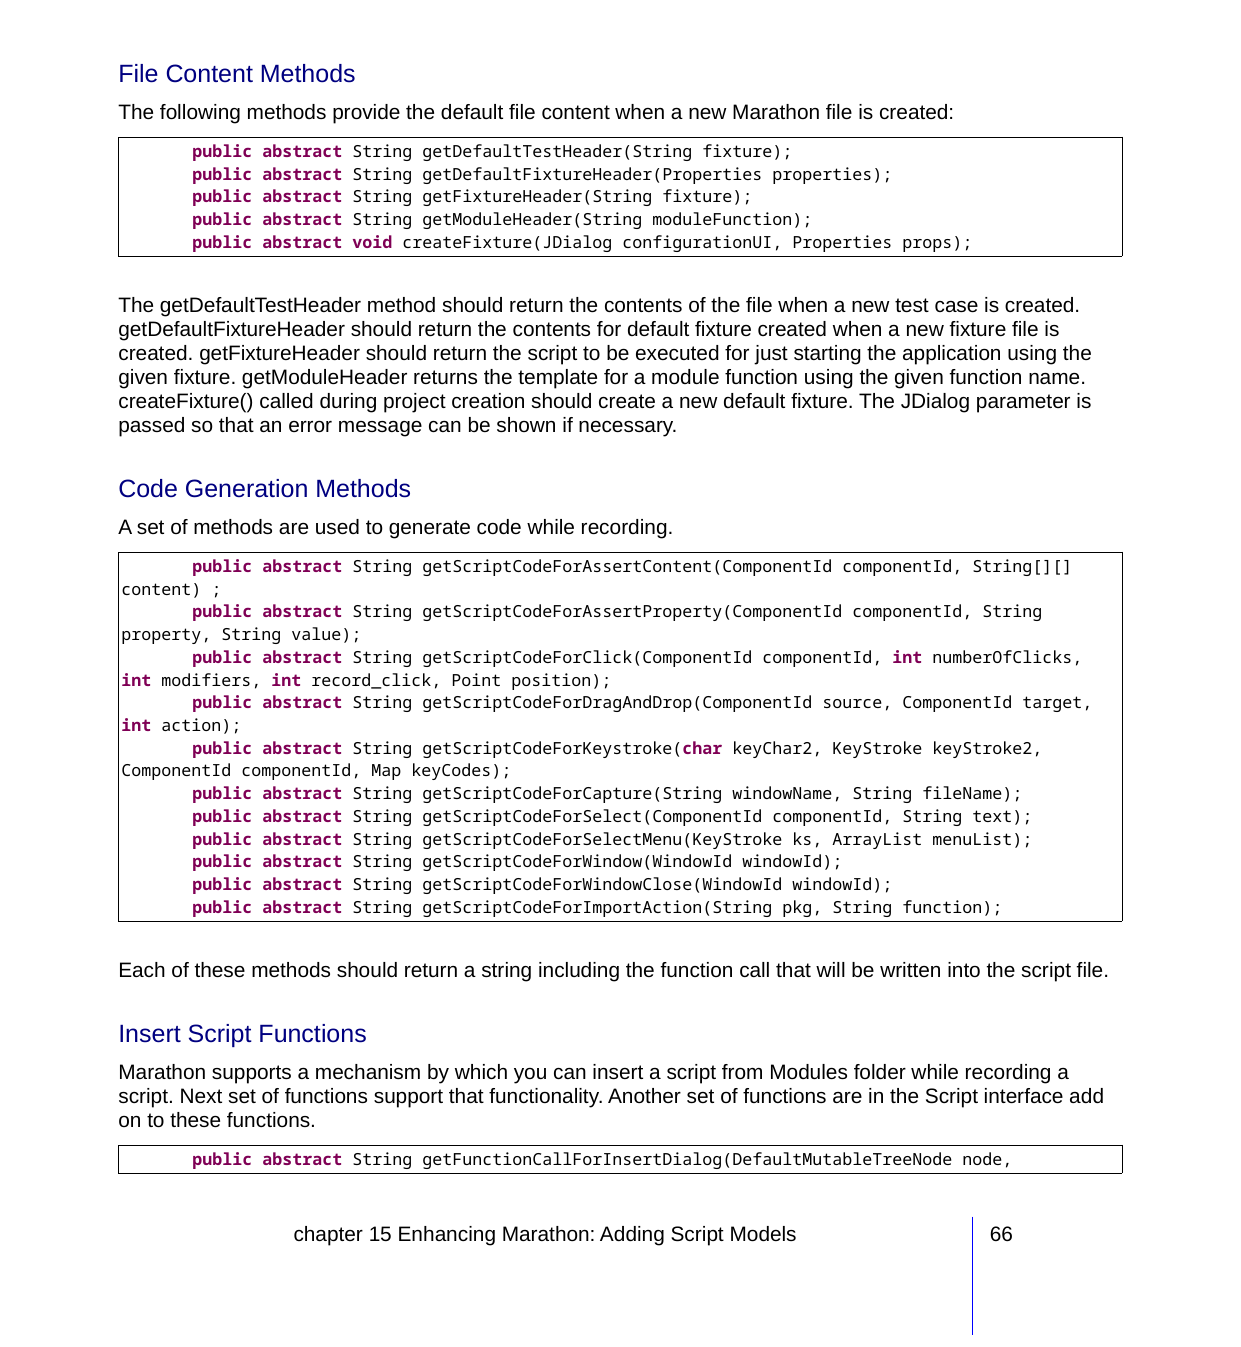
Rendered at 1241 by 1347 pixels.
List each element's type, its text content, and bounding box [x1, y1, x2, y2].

text public abstract String getScriptCodeForWindowClose(WindowId windowId); [119, 869, 1122, 892]
text public abstract String getScriptCodeForAssertProperty(ComponentId componentId, String property, String value); [119, 597, 1122, 642]
text public abstract void createFixture(JDialog configurationUI, Properties props); [119, 227, 1122, 256]
text A set of methods are used to generate code while recording. [118, 515, 1122, 539]
text public abstract String getScriptCodeForSelect(ComponentId componentId, String text); [119, 801, 1122, 824]
text Each of these methods should return a string including the function call that will be written into the script file. [118, 957, 1122, 981]
subtitle File Content Methods [118, 59, 1122, 88]
text public abstract String getScriptCodeForWindow(WindowId windowId); [119, 847, 1122, 869]
text public abstract String getScriptCodeForAssertContent(ComponentId componentId, String[][] content) ; [119, 553, 1122, 597]
text public abstract String getFixtureHeader(String fixture); [119, 182, 1122, 205]
text public abstract String getModuleHeader(String moduleFunction); [119, 205, 1122, 227]
text public abstract String getScriptCodeForCapture(String windowName, String fileName); [119, 779, 1122, 801]
text public abstract String getScriptCodeForClick(ComponentId componentId, int numberOfClicks, int modifiers, int record_click, Point position); [119, 642, 1122, 688]
subtitle Code Generation Methods [118, 474, 1122, 503]
text public abstract String getDefaultTestHeader(String fixture); [119, 138, 1122, 159]
text public abstract String getFunctionCallForInsertDialog(DefaultMutableTreeNode node, [119, 1146, 1122, 1173]
subtitle Insert Script Functions [118, 1019, 1122, 1048]
text public abstract String getScriptCodeForSelectMenu(KeyStroke ks, ArrayList menuList); [119, 824, 1122, 847]
text The following methods provide the default file content when a new Marathon file is created: [118, 100, 1122, 124]
text The getDefaultTestHeader method should return the contents of the file when a new test case is created. getDefaultFixtureHeader should return the contents for default fixture created when a new fixture file is created. getFixtureHeader should return the script to be executed for just starting the application using the given fixture. getModuleHeader returns the template for a module function using the given function name. createFixture() called during project creation should create a new default fixture. The JDialog parameter is passed so that an error message can be shown if necessary. [118, 293, 1122, 436]
text public abstract String getScriptCodeForImportAction(String pkg, String function); [119, 892, 1122, 921]
text public abstract String getScriptCodeForDragAndDrop(ComponentId source, ComponentId target, int action); [119, 688, 1122, 733]
text public abstract String getDefaultFixtureHeader(Properties properties); [119, 159, 1122, 182]
text public abstract String getScriptCodeForKeystroke(char keyChar2, KeyStroke keyStroke2, ComponentId componentId, Map keyCodes); [119, 733, 1122, 779]
text Marathon supports a mechanism by which you can insert a script from Modules folder while recording a script. Next set of functions support that functionality. Another set of functions are in the Script interface add on to these functions. [118, 1060, 1122, 1132]
